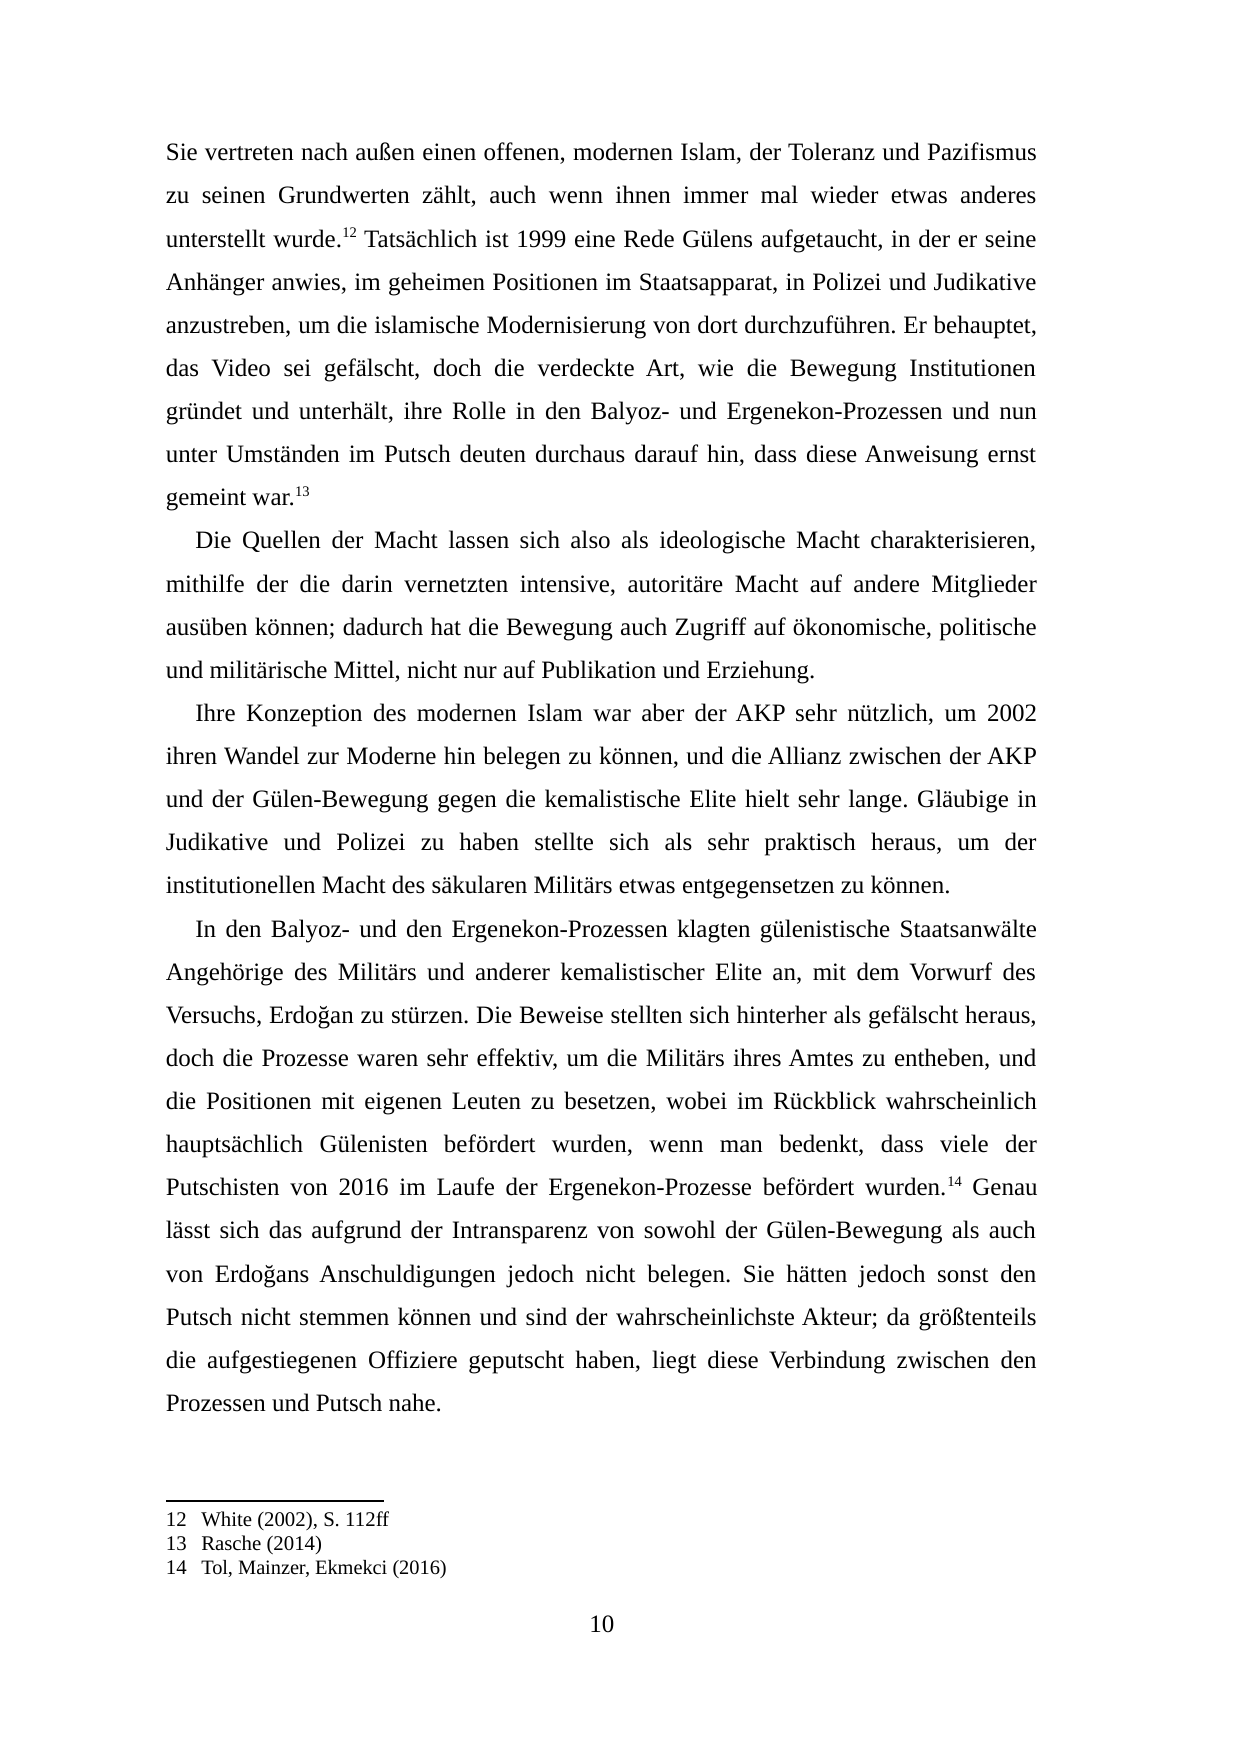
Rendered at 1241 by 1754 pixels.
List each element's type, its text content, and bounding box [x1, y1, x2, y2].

text White (2002), S. 112ff [166, 1507, 1037, 1531]
text Sie vertreten nach außen einen offenen, modernen Islam, der Toleranz und Pazifismus zu seinen Grundwerten zählt, auch wenn ihnen immer mal wieder etwas anderes unterstellt wurde. Tatsächlich ist 1999 eine Rede Gülens aufgetaucht, in der er seine Anhänger anwies, im geheimen Positionen im Staatsapparat, in Polizei und Judikative anzustreben, um die islamische Modernisierung von dort durchzuführen. Er behauptet, das Video sei gefälscht, doch die verdeckte Art, wie die Bewegung Institutionen gründet und unterhält, ihre Rolle in den Balyoz- und Ergenekon-Prozessen und nun unter Umständen im Putsch deuten durchaus darauf hin, dass diese Anweisung ernst gemeint war. [166, 137, 1037, 511]
text Rasche (2014) [166, 1531, 1037, 1555]
text Ihre Konzeption des modernen Islam war aber der AKP sehr nützlich, um 2002 ihren Wandel zur Moderne hin belegen zu können, und die Allianz zwischen der AKP und der Gülen-Bewegung gegen die kemalistische Elite hielt sehr lange. Gläubige in Judikative und Polizei zu haben stellte sich als sehr praktisch heraus, um der institutionellen Macht des säkularen Militärs etwas entgegensetzen zu können. [166, 698, 1037, 899]
text In den Balyoz- und den Ergenekon-Prozessen klagten gülenistische Staatsanwälte Angehörige des Militärs und anderer kemalistischer Elite an, mit dem Vorwurf des Versuchs, Erdoğan zu stürzen. Die Beweise stellten sich hinterher als gefälscht heraus, doch die Prozesse waren sehr effektiv, um die Militärs ihres Amtes zu entheben, und die Positionen mit eigenen Leuten zu besetzen, wobei im Rückblick wahrscheinlich hauptsächlich Gülenisten befördert wurden, wenn man bedenkt, dass viele der Putschisten von 2016 im Laufe der Ergenekon-Prozesse befördert wurden. Genau lässt sich das aufgrund der Intransparenz von sowohl der Gülen-Bewegung als auch von Erdoğans Anschuldigungen jedoch nicht belegen. Sie hätten jedoch sonst den Putsch nicht stemmen können und sind der wahrscheinlichste Akteur; da größtenteils die aufgestiegenen Offiziere geputscht haben, liegt diese Verbindung zwischen den Prozessen und Putsch nahe. [166, 914, 1037, 1417]
text Tol, Mainzer, Ekmekci (2016) [166, 1555, 1037, 1579]
text Die Quellen der Macht lassen sich also als ideologische Macht charakterisieren, mithilfe der die darin vernetzten intensive, autoritäre Macht auf andere Mitglieder ausüben können; dadurch hat die Bewegung auch Zugriff auf ökonomische, politische und militärische Mittel, nicht nur auf Publikation und Erziehung. [166, 526, 1037, 684]
